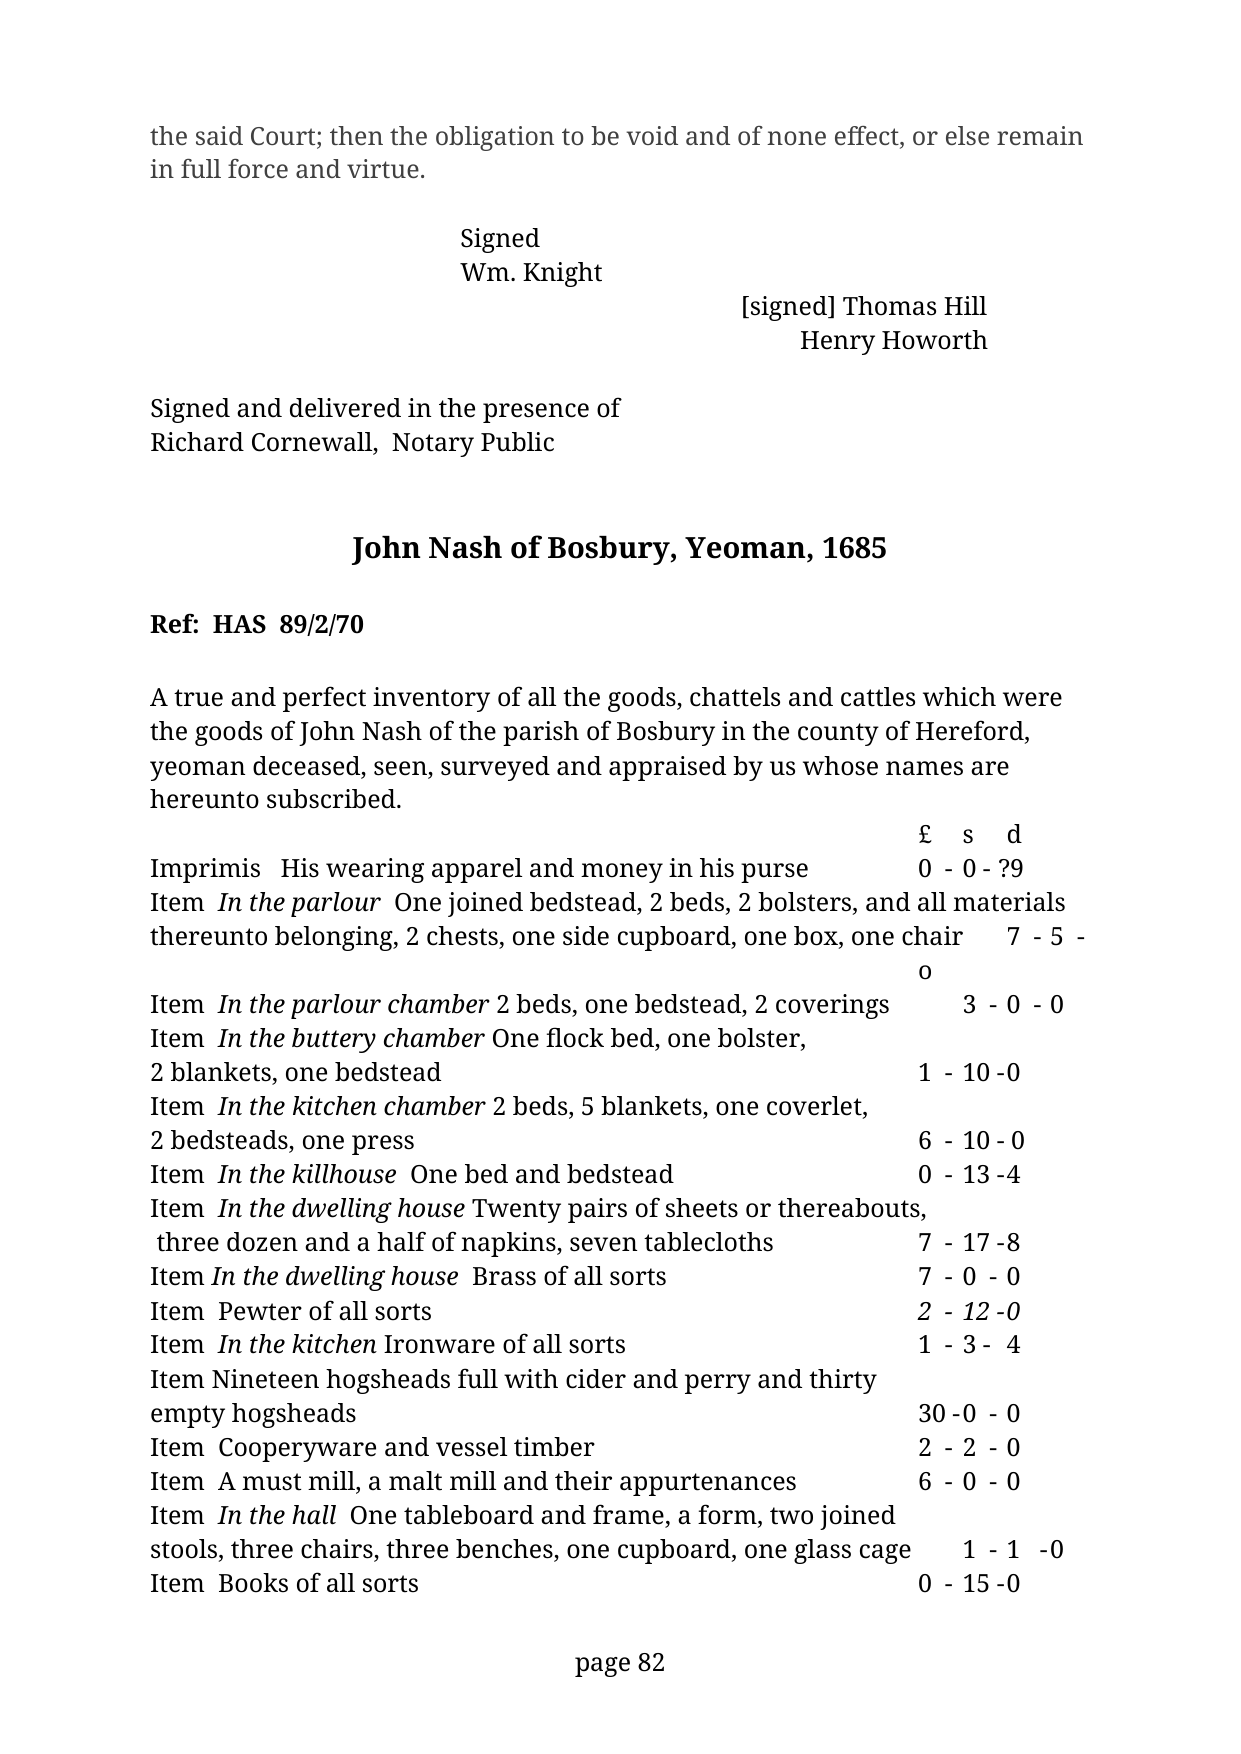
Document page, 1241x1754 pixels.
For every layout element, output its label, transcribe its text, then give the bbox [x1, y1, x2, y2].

text Item In the kitchen Ironware of all sorts 1 - 3 - 4 [150, 1327, 1090, 1361]
text £ s d [150, 816, 1090, 850]
text Item In the buttery chamber One flock bed, one bolster, [150, 1021, 1090, 1055]
text 2 blankets, one bedstead 1 - 10 - 0 [150, 1055, 1090, 1089]
text A true and perfect inventory of all the goods, chattels and cattles which were the goods of John Nash of the parish of Bosbury in the county of Hereford, yeoman deceased, seen, surveyed and appraised by us whose names are hereunto subscribed. [150, 680, 1090, 816]
text Item Nineteen hogsheads full with cider and perry and thirty [150, 1361, 1090, 1395]
text Signed [150, 220, 1094, 254]
text Ref: HAS 89/2/70 [150, 606, 1090, 640]
text Henry Howorth [150, 322, 1094, 357]
text Imprimis His wearing apparel and money in his purse 0 - 0 - ?9 [150, 850, 1090, 884]
text Item In the parlour One joined bedstead, 2 beds, 2 bolsters, and all materials thereunto belonging, 2 chests, one side cupboard, one box, one chair 7 - 5 - o [150, 884, 1090, 987]
text Signed and delivered in the presence of [150, 391, 1094, 425]
text Item Cooperyware and vessel timber 2 - 2 - 0 [150, 1429, 1090, 1463]
text Item In the hall One tableboard and frame, a form, two joined [150, 1497, 1090, 1532]
text Item In the dwelling house Brass of all sorts 7 - 0 - 0 [150, 1259, 1090, 1293]
text [signed] Thomas Hill [150, 288, 1094, 322]
text empty hogsheads 30 - 0 - 0 [150, 1395, 1090, 1429]
text three dozen and a half of napkins, seven tablecloths 7 - 17 - 8 [150, 1225, 1090, 1259]
text Item In the dwelling house Twenty pairs of sheets or thereabouts, [150, 1191, 1090, 1225]
text Item A must mill, a malt mill and their appurtenances 6 - 0 - 0 [150, 1463, 1090, 1497]
text Item In the killhouse One bed and bedstead 0 - 13 - 4 [150, 1157, 1090, 1191]
text Item Pewter of all sorts 2 - 12 - 0 [150, 1293, 1090, 1327]
text Item Books of all sorts 0 - 15 - 0 [150, 1566, 1090, 1600]
text Wm. Knight [150, 254, 1094, 288]
text Richard Cornewall, Notary Public [150, 425, 1094, 459]
text the said Court; then the obligation to be void and of none effect, or else remain in full force and virtue. [150, 118, 1094, 186]
text Item In the kitchen chamber 2 beds, 5 blankets, one coverlet, [150, 1089, 1090, 1123]
subtitle John Nash of Bosbury, Yeoman, 1685 [150, 527, 1090, 567]
text stools, three chairs, three benches, one cupboard, one glass cage 1 - 1 - 0 [150, 1532, 1090, 1566]
text Item In the parlour chamber 2 beds, one bedstead, 2 coverings 3 - 0 - 0 [150, 987, 1090, 1021]
text 2 bedsteads, one press 6 - 10 - 0 [150, 1123, 1090, 1157]
